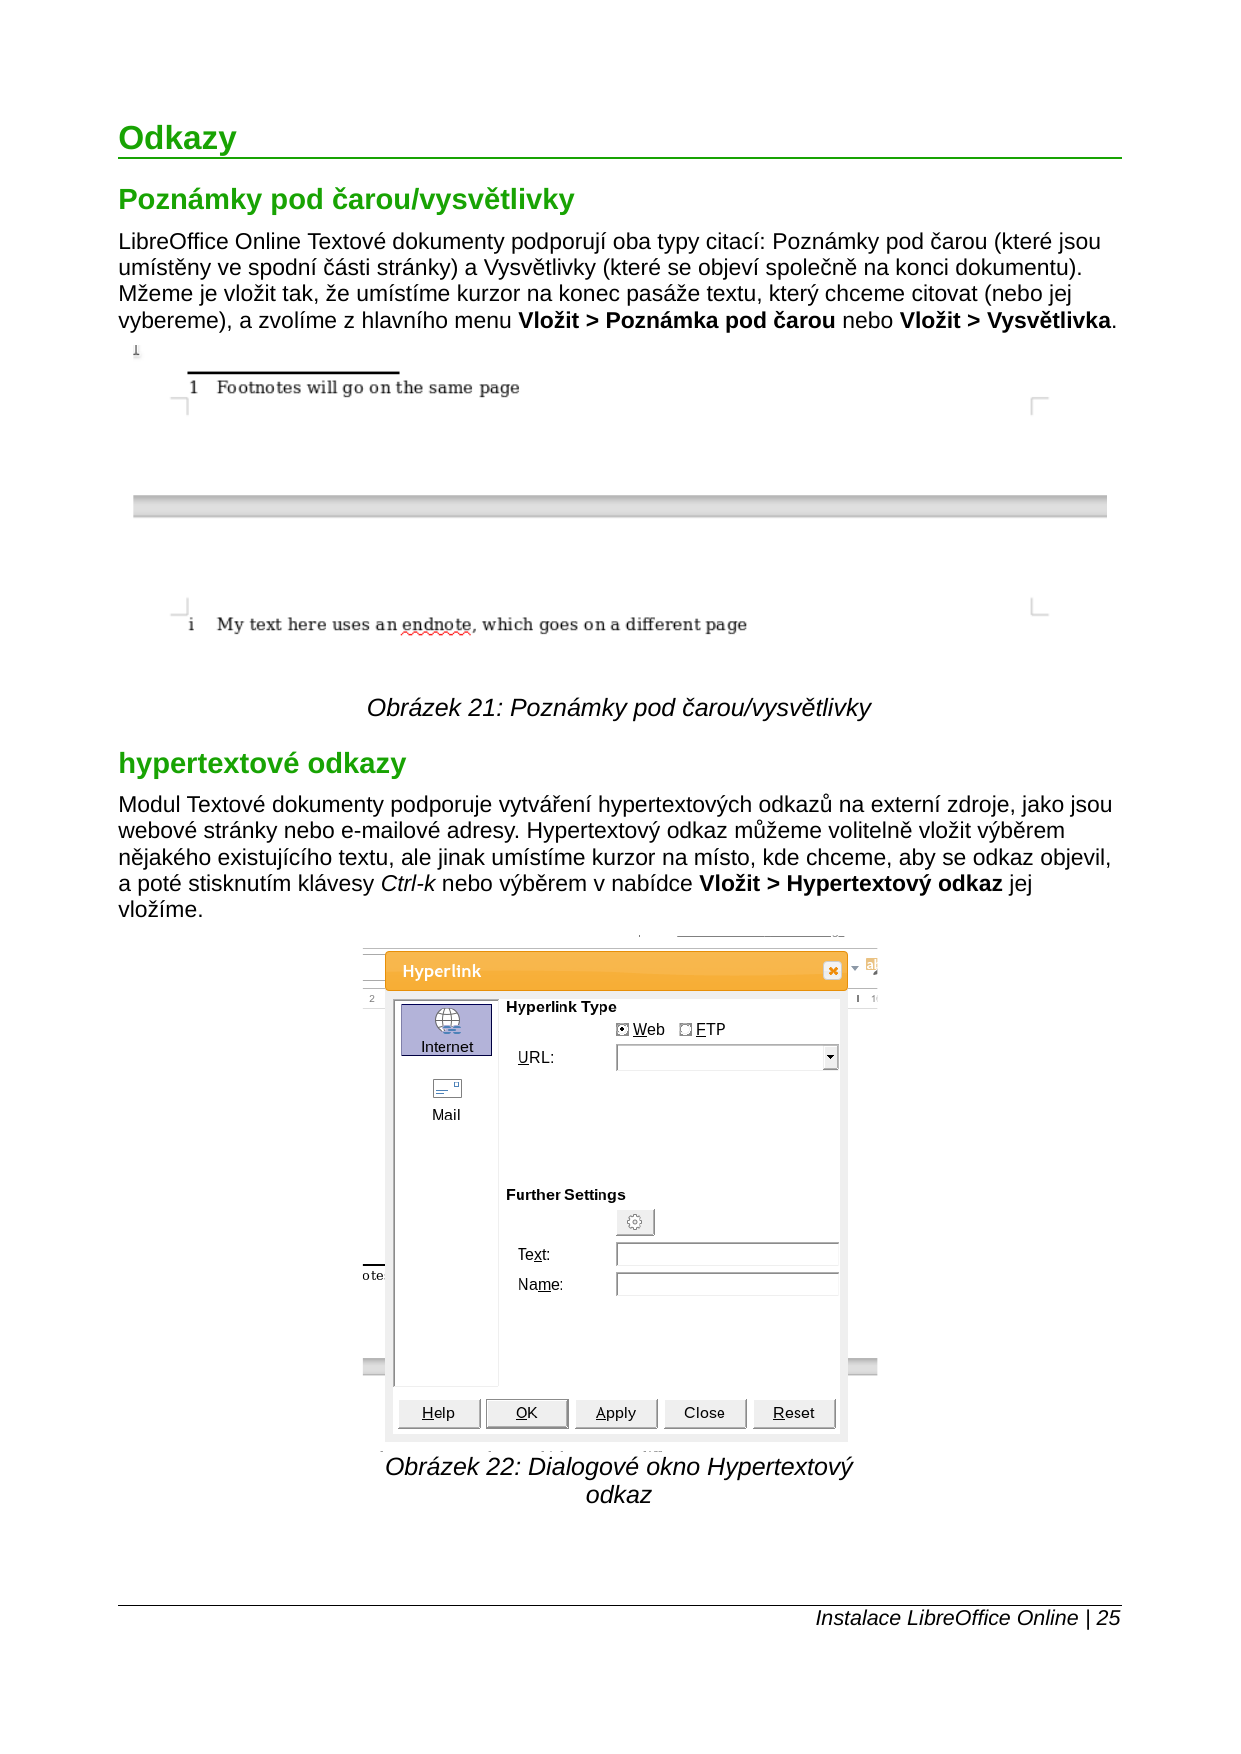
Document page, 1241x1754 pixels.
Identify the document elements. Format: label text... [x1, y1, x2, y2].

text Obrázek 22: Dialogové okno Hypertextový odkaz [355, 1452, 885, 1509]
text LibreOffice Online Textové dokumenty podporují oba typy citací: Poznámky pod čarou (které jsou umístěny ve spodní části stránky) a Vysvětlivky (které se objeví společně na konci dokumentu). Mžeme je vložit tak, že umístíme kurzor na konec pasáže textu, který chceme citovat (nebo jej vybereme), a zvolíme z hlavního menu Vložit > Poznámka pod čarou nebo Vložit > Vysvětlivka. [118, 228, 1122, 333]
text Modul Textové dokumenty podporuje vytváření hypertextových odkazů na externí zdroje, jako jsou webové stránky nebo e-mailové adresy. Hypertextový odkaz můžeme volitelně vložit výběrem nějakého existujícího textu, ale jinak umístíme kurzor na místo, kde chceme, aby se odkaz objevil, a poté stisknutím klávesy Ctrl-k nebo výběrem v nabídce Vložit > Hypertextový odkaz jej vložíme. [118, 791, 1122, 923]
subtitle Poznámky pod čarou/vysvětlivky [118, 182, 1122, 216]
subtitle hypertextové odkazy [118, 746, 1122, 779]
text Obrázek 21: Poznámky pod čarou/vysvětlivky [118, 694, 1122, 722]
picture [362, 935, 878, 1452]
picture [133, 345, 1107, 694]
subtitle Odkazy [118, 118, 1122, 157]
